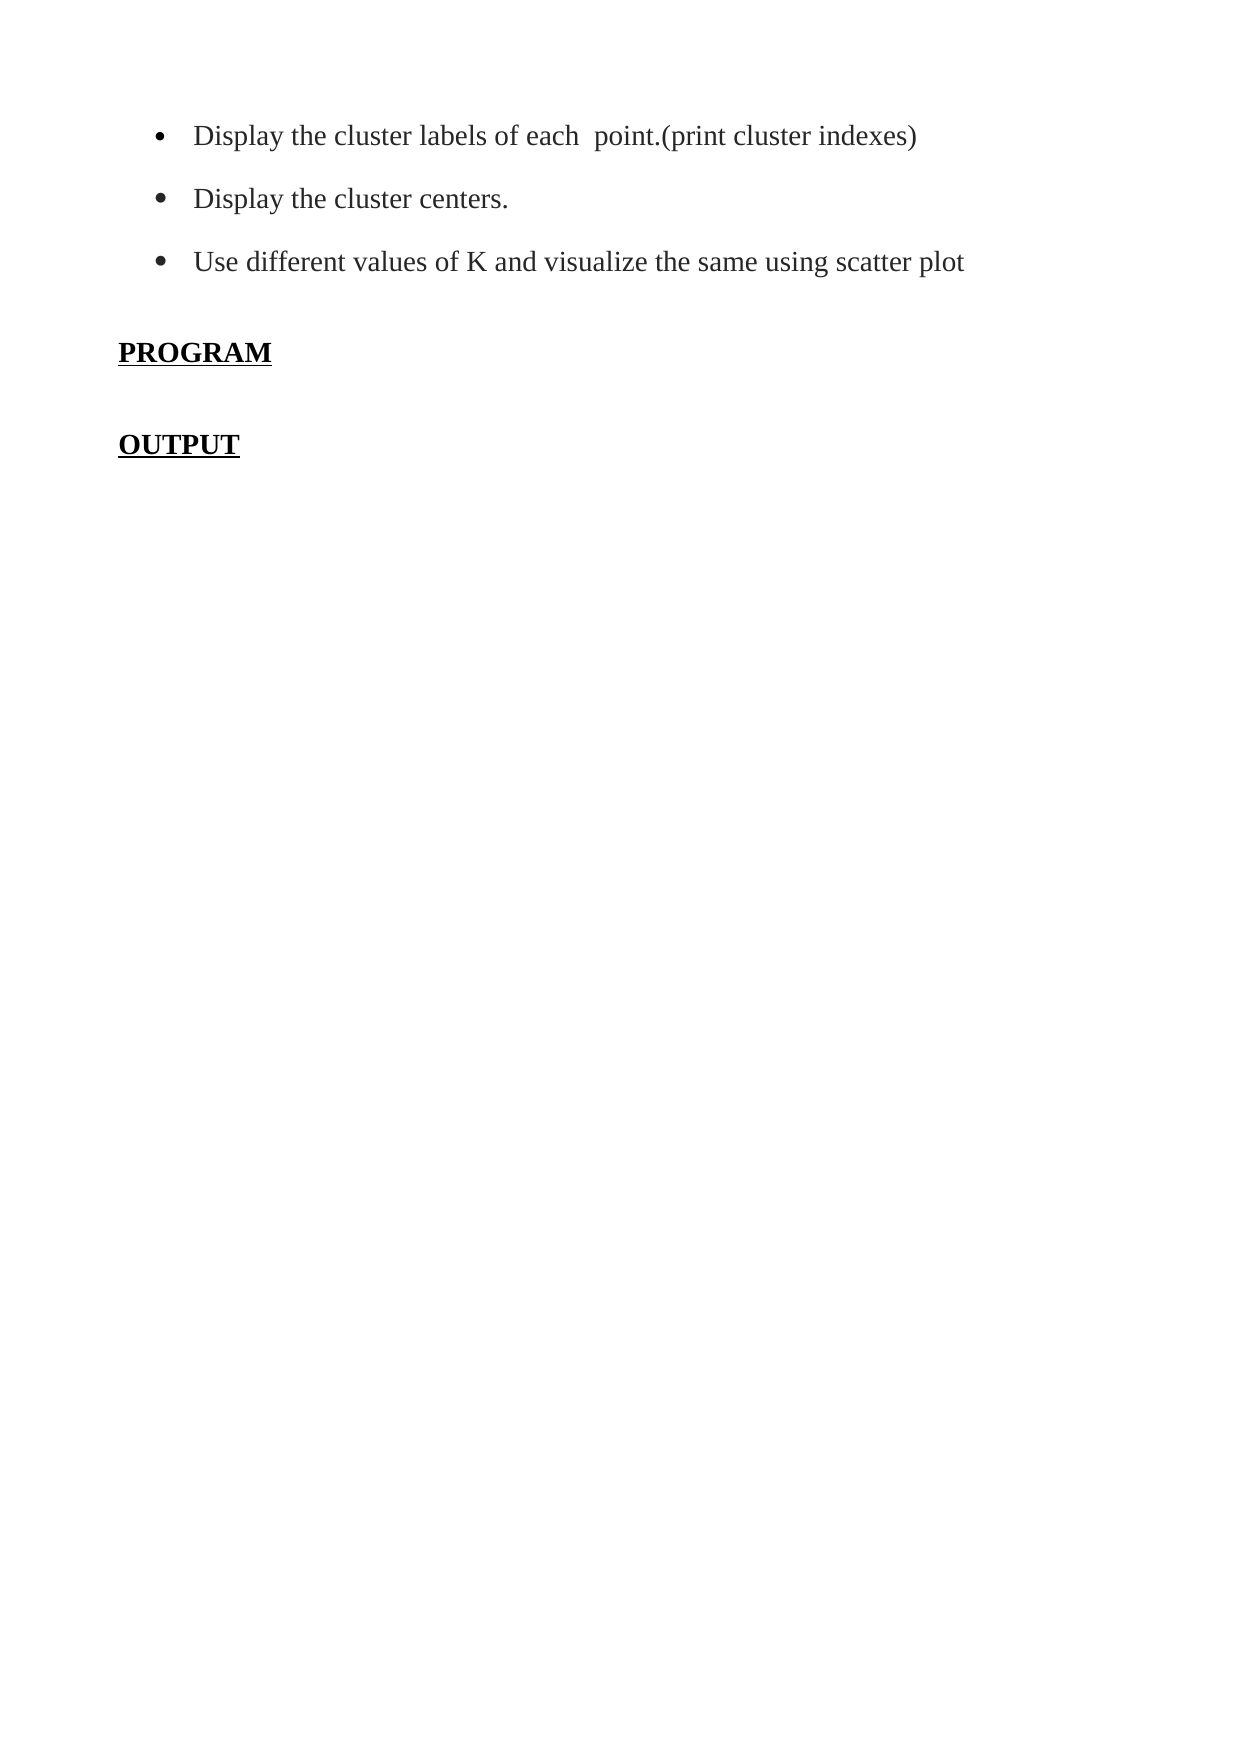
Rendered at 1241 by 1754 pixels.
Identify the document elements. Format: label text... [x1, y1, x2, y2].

list Use different values of K and visualize the same using scatter plot [156, 244, 1122, 277]
list Display the cluster labels of each point.(print cluster indexes) [156, 118, 1122, 152]
text OUTPUT [118, 427, 1122, 461]
list Display the cluster centers. [156, 181, 1122, 214]
text PROGRAM [118, 336, 1122, 369]
